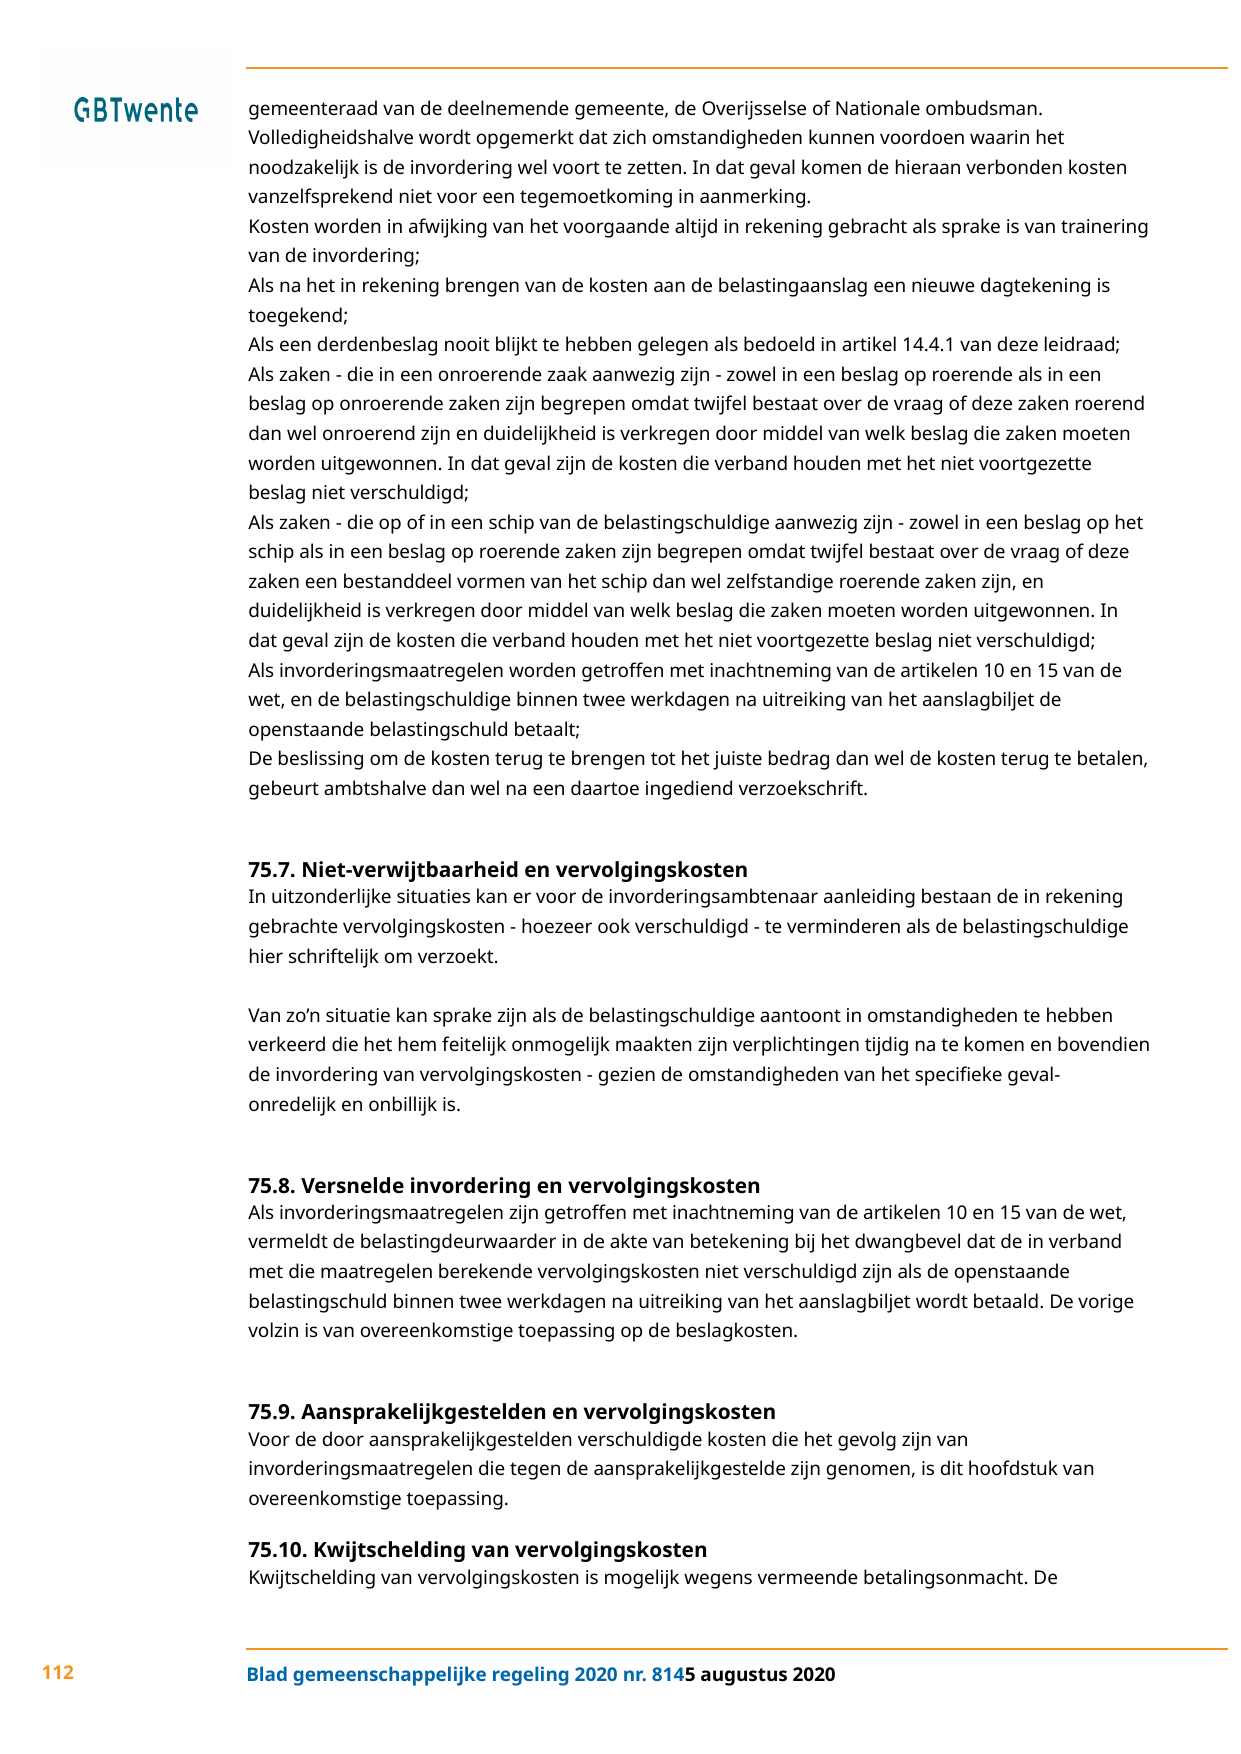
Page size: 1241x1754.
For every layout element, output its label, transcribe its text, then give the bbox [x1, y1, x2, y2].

text Kwijtschelding van vervolgingskosten is mogelijk wegens vermeende betalingsonmacht. De [248, 1564, 1152, 1590]
text 75.10. Kwijtschelding van vervolgingskosten [248, 1536, 1152, 1564]
text 75.9. Aansprakelijkgestelden en vervolgingskosten [248, 1397, 1152, 1426]
text Als invorderingsmaatregelen zijn getroffen met inachtneming van de artikelen 10 en 15 van de wet, vermeldt de belastingdeurwaarder in de akte van betekening bij het dwangbevel dat de in verband met die maatregelen berekende vervolgingskosten niet verschuldigd zijn als de openstaande belastingschuld binnen twee werkdagen na uitreiking van het aanslagbiljet wordt betaald. De vorige volzin is van overeenkomstige toepassing op de beslagkosten. [248, 1199, 1152, 1343]
text Als na het in rekening brengen van de kosten aan de belastingaanslag een nieuwe dagtekening is toegekend; [248, 272, 1152, 328]
text Als zaken - die in een onroerende zaak aanwezig zijn - zowel in een beslag op roerende als in een beslag op onroerende zaken zijn begrepen omdat twijfel bestaat over de vraag of deze zaken roerend dan wel onroerend zijn en duidelijkheid is verkregen door middel van welk beslag die zaken moeten worden uitgewonnen. In dat geval zijn de kosten die verband houden met het niet voortgezette beslag niet verschuldigd; [248, 361, 1152, 505]
text Kosten worden in afwijking van het voorgaande altijd in rekening gebracht als sprake is van trainering van de invordering; [248, 213, 1152, 268]
text Van zo’n situatie kan sprake zijn als de belastingschuldige aantoont in omstandigheden te hebben verkeerd die het hem feitelijk onmogelijk maakten zijn verplichtingen tijdig na te komen en bovendien de invordering van vervolgingskosten - gezien de omstandigheden van het specifieke geval- onredelijk en onbillijk is. [248, 1002, 1152, 1116]
text Als een derdenbeslag nooit blijkt te hebben gelegen als bedoeld in artikel 14.4.1 van deze leidraad; [248, 331, 1152, 357]
text 75.8. Versnelde invordering en vervolgingskosten [248, 1171, 1152, 1199]
text Als zaken - die op of in een schip van de belastingschuldige aanwezig zijn - zowel in een beslag op het schip als in een beslag op roerende zaken zijn begrepen omdat twijfel bestaat over de vraag of deze zaken een bestanddeel vormen van het schip dan wel zelfstandige roerende zaken zijn, en duidelijkheid is verkregen door middel van welk beslag die zaken moeten worden uitgewonnen. In dat geval zijn de kosten die verband houden met het niet voortgezette beslag niet verschuldigd; [248, 509, 1152, 653]
picture [41, 47, 231, 172]
text gemeenteraad van de deelnemende gemeente, de Overijsselse of Nationale ombudsman. [248, 95, 1152, 121]
text De beslissing om de kosten terug te brengen tot het juiste bedrag dan wel de kosten terug te betalen, gebeurt ambtshalve dan wel na een daartoe ingediend verzoekschrift. [248, 746, 1152, 801]
text Als invorderingsmaatregelen worden getroffen met inachtneming van de artikelen 10 en 15 van de wet, en de belastingschuldige binnen twee werkdagen na uitreiking van het aanslagbiljet de openstaande belastingschuld betaalt; [248, 657, 1152, 742]
text 75.7. Niet-verwijtbaarheid en vervolgingskosten [248, 855, 1152, 884]
text Volledigheidshalve wordt opgemerkt dat zich omstandigheden kunnen voordoen waarin het noodzakelijk is de invordering wel voort te zetten. In dat geval komen de hieraan verbonden kosten vanzelfsprekend niet voor een tegemoetkoming in aanmerking. [248, 124, 1152, 209]
text Voor de door aansprakelijkgestelden verschuldigde kosten die het gevolg zijn van invorderingsmaatregelen die tegen de aansprakelijkgestelde zijn genomen, is dit hoofdstuk van overeenkomstige toepassing. [248, 1426, 1152, 1511]
text In uitzonderlijke situaties kan er voor de invorderingsambtenaar aanleiding bestaan de in rekening gebrachte vervolgingskosten - hoezeer ook verschuldigd - te verminderen als de belastingschuldige hier schriftelijk om verzoekt. [248, 884, 1152, 968]
